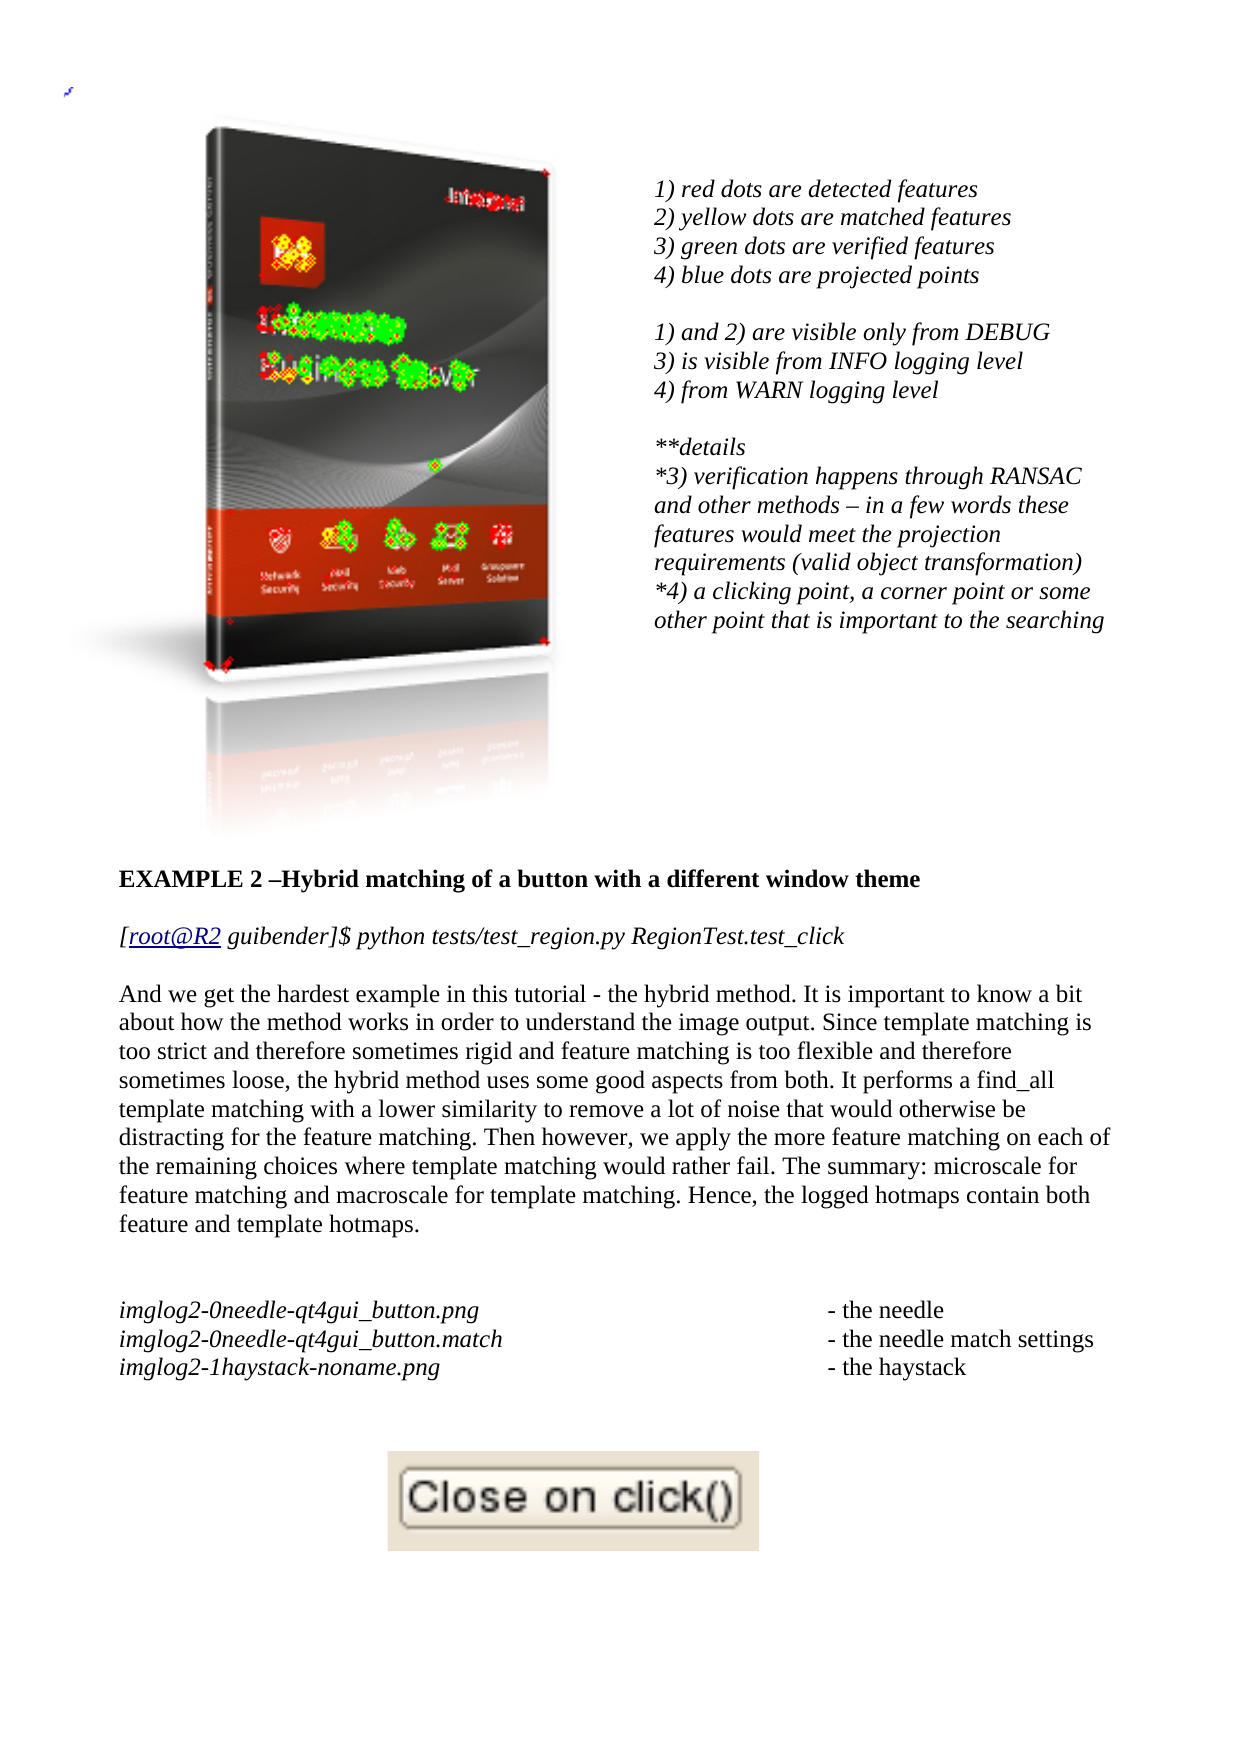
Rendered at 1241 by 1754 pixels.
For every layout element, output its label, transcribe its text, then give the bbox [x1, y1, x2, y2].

picture [387, 1451, 760, 1551]
text 1) red dots are detected features [654, 174, 1121, 202]
text And we get the hardest example in this tutorial - the hybrid method. It is important to know a bit about how the method works in order to understand the image output. Since template matching is too strict and therefore sometimes rigid and feature matching is too flexible and therefore sometimes loose, the hybrid method uses some good aspects from both. It performs a find_all template matching with a lower similarity to remove a lot of noise that would otherwise be distracting for the feature matching. Then however, we apply the more feature matching on each of the remaining choices where template matching would rather fail. The summary: microscale for feature matching and macroscale for template matching. Hence, the logged hotmaps contain both feature and template hotmaps. [119, 979, 1121, 1237]
text imglog2-0needle-qt4gui_button.match - the needle match settings [119, 1324, 1121, 1352]
text 3) green dots are verified features [654, 231, 1121, 260]
text **details [654, 432, 1121, 461]
picture [63, 87, 654, 847]
text imglog2-0needle-qt4gui_button.png - the needle [119, 1295, 1121, 1324]
text [root@R2 guibender]$ python tests/test_region.py RegionTest.test_click [119, 921, 1121, 950]
text *3) verification happens through RANSAC and other methods – in a few words these features would meet the projection requirements (valid object transformation) [654, 461, 1121, 576]
text 3) is visible from INFO logging level [654, 346, 1121, 375]
text EXAMPLE 2 –Hybrid matching of a button with a different window theme [119, 864, 1121, 892]
text 4) from WARN logging level [654, 375, 1121, 404]
text 4) blue dots are projected points [654, 260, 1121, 289]
text 2) yellow dots are matched features [654, 202, 1121, 231]
text 1) and 2) are visible only from DEBUG [654, 317, 1121, 346]
text imglog2-1haystack-noname.png - the haystack [119, 1352, 1121, 1381]
text *4) a clicking point, a corner point or some other point that is important to the searching [654, 576, 1121, 634]
